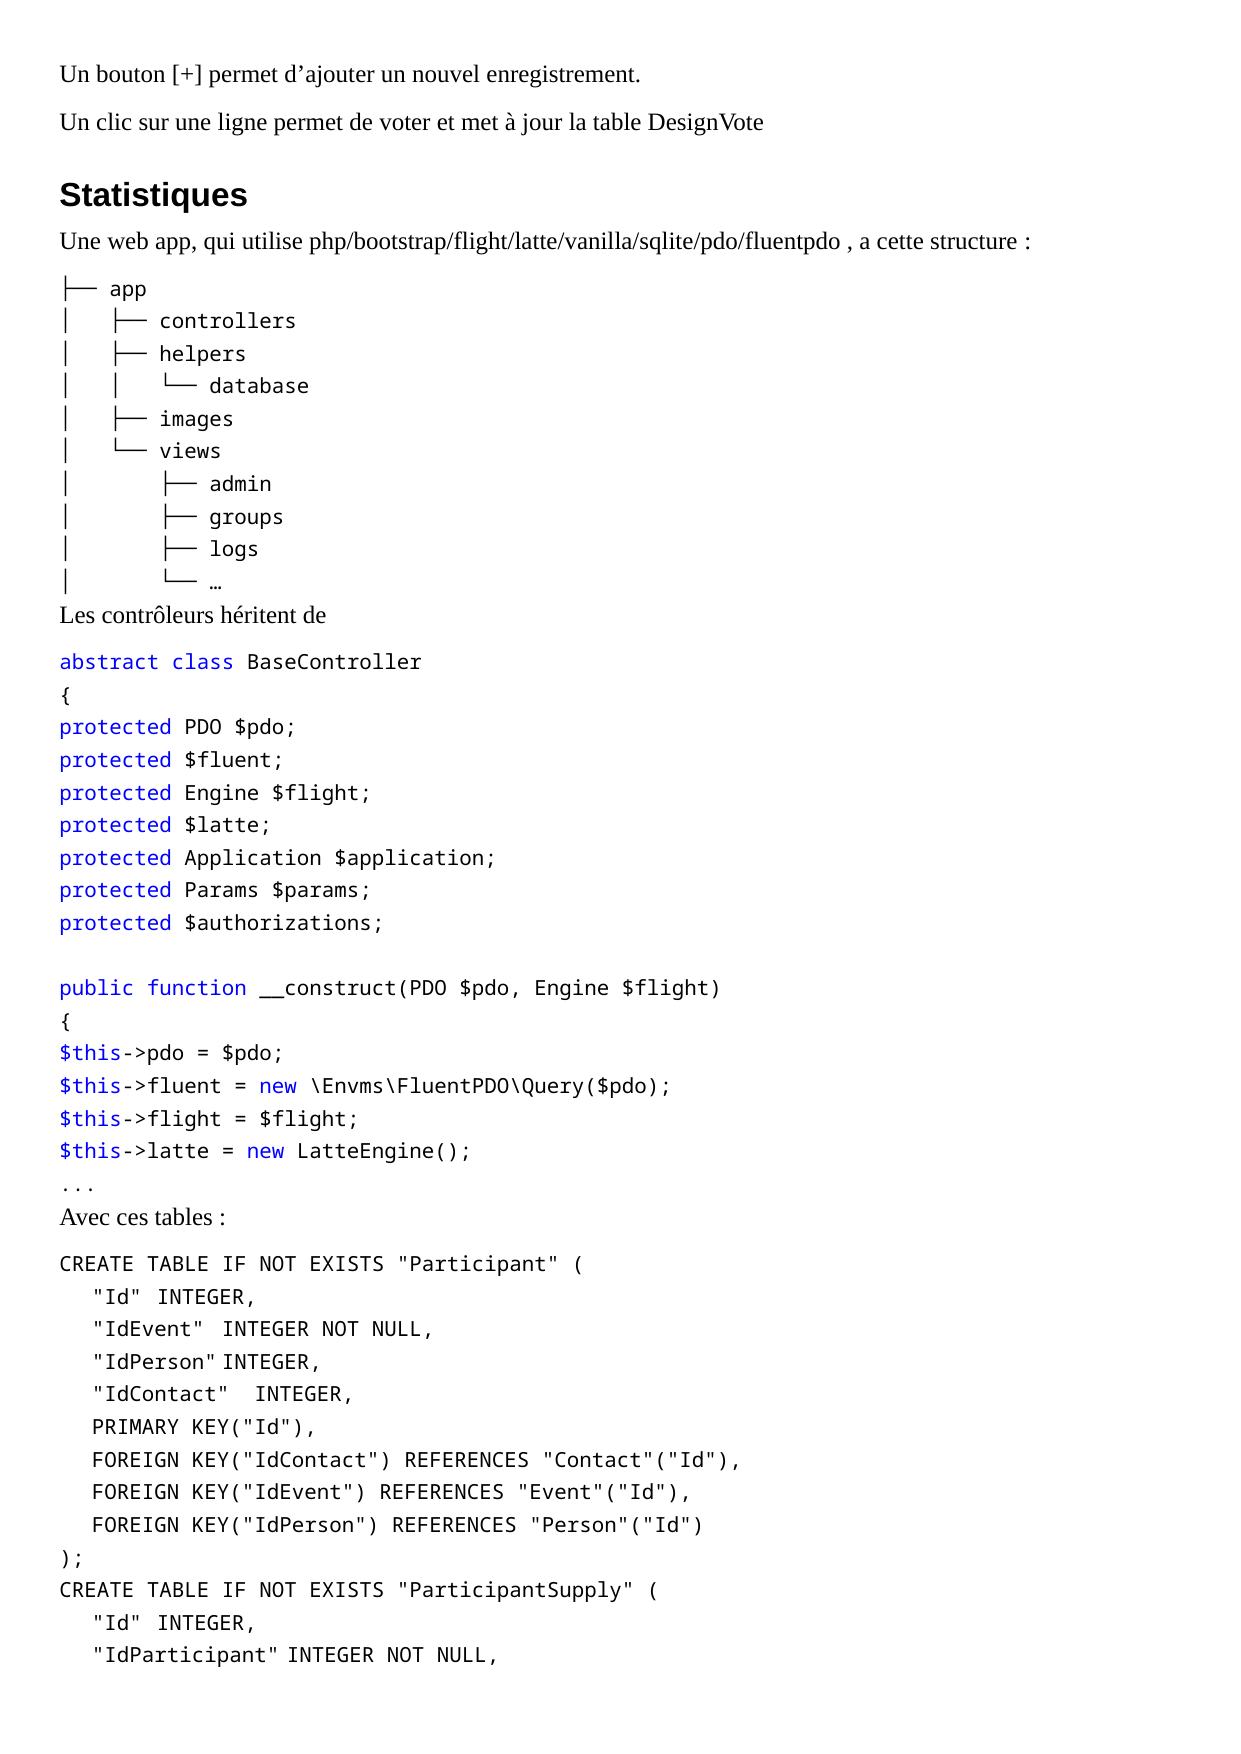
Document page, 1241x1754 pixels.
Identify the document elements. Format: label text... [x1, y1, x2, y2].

text protected Application $application; [59, 843, 1181, 871]
text protected $authorizations; [59, 908, 1181, 937]
text │ ├── images [59, 404, 1181, 432]
text $this->flight = $flight; [59, 1104, 1181, 1132]
text ├── app [59, 274, 1181, 302]
text ); [59, 1543, 1181, 1571]
text Un clic sur une ligne permet de voter et met à jour la table DesignVote [59, 107, 1181, 135]
text protected Engine $flight; [59, 778, 1181, 806]
text "Id" INTEGER, [59, 1608, 1181, 1636]
text │ ├── logs [59, 534, 1181, 563]
text $this->fluent = new \Envms\FluentPDO\Query($pdo); [59, 1071, 1181, 1099]
text │ ├── helpers [59, 339, 1181, 367]
text │ └── … [59, 567, 1181, 596]
text FOREIGN KEY("IdEvent") REFERENCES "Event"("Id"), [59, 1477, 1181, 1506]
text protected $fluent; [59, 745, 1181, 773]
text Une web app, qui utilise php/bootstrap/flight/latte/vanilla/sqlite/pdo/fluentpdo , a cette structure : [59, 226, 1181, 255]
text protected Params $params; [59, 876, 1181, 904]
text "Id" INTEGER, [59, 1282, 1181, 1310]
text CREATE TABLE IF NOT EXISTS "ParticipantSupply" ( [59, 1575, 1181, 1604]
text FOREIGN KEY("IdPerson") REFERENCES "Person"("Id") [59, 1510, 1181, 1538]
text { [59, 1006, 1181, 1034]
text │ ├── admin [59, 469, 1181, 498]
text ... [59, 1169, 1181, 1197]
text Un bouton [+] permet d’ajouter un nouvel enregistrement. [59, 59, 1181, 88]
text abstract class BaseController [59, 647, 1181, 676]
text FOREIGN KEY("IdContact") REFERENCES "Contact"("Id"), [59, 1445, 1181, 1473]
text Avec ces tables : [59, 1202, 1181, 1230]
text │ ├── controllers [59, 306, 1181, 335]
text "IdContact" INTEGER, [59, 1379, 1181, 1408]
text "IdEvent" INTEGER NOT NULL, [59, 1314, 1181, 1343]
text "IdParticipant" INTEGER NOT NULL, [59, 1640, 1181, 1669]
text CREATE TABLE IF NOT EXISTS "Participant" ( [59, 1249, 1181, 1278]
text PRIMARY KEY("Id"), [59, 1412, 1181, 1441]
text protected $latte; [59, 810, 1181, 839]
text $this->latte = new LatteEngine(); [59, 1136, 1181, 1165]
text │ ├── groups [59, 502, 1181, 530]
text { [59, 680, 1181, 708]
text "IdPerson" INTEGER, [59, 1347, 1181, 1375]
text protected PDO $pdo; [59, 712, 1181, 741]
text │ │ └── database [59, 371, 1181, 400]
subtitle Statistiques [59, 175, 1181, 213]
text public function __construct(PDO $pdo, Engine $flight) [59, 973, 1181, 1002]
text │ └── views [59, 437, 1181, 465]
text $this->pdo = $pdo; [59, 1038, 1181, 1067]
text Les contrôleurs héritent de [59, 600, 1181, 628]
